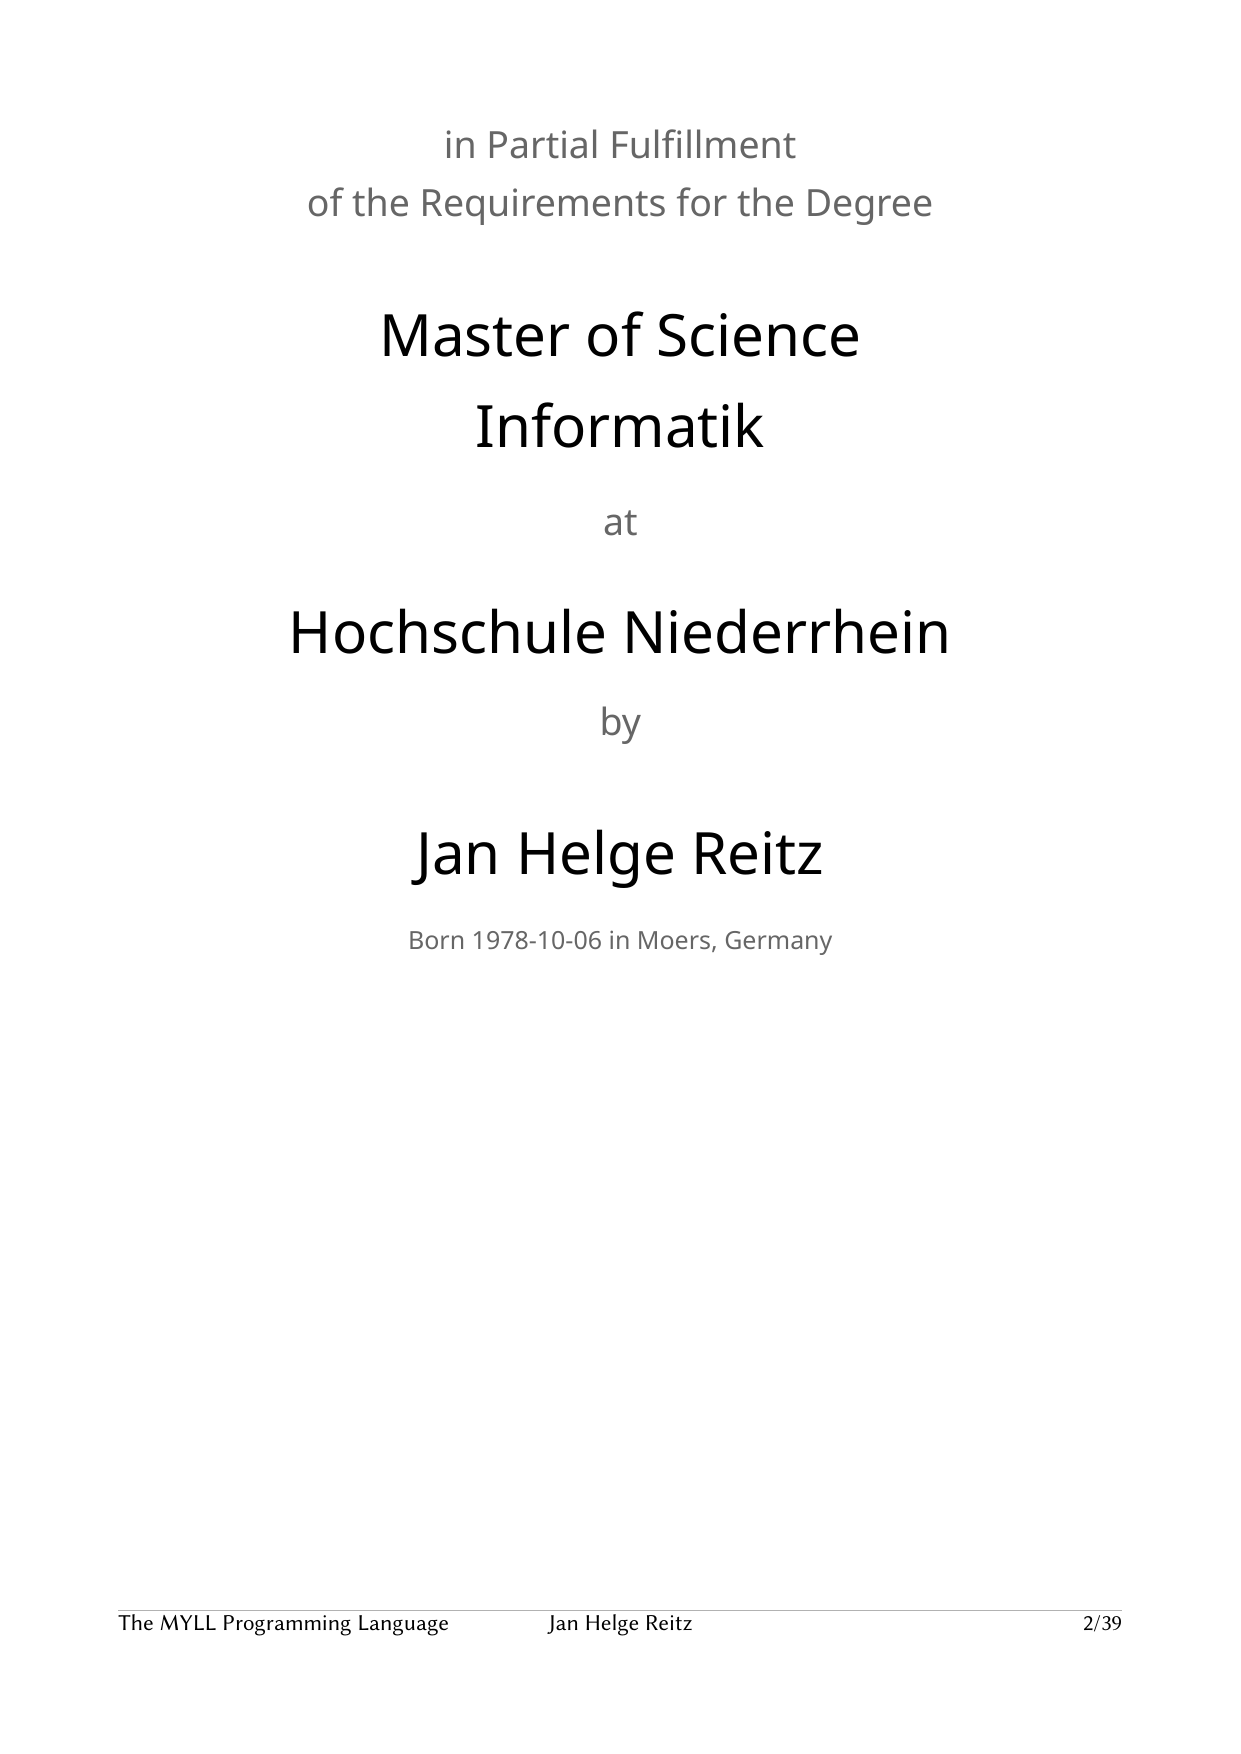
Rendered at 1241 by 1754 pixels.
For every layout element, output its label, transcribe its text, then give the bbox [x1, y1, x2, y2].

subtitle by [118, 695, 1122, 746]
subtitle at [118, 495, 1122, 546]
title Hochschule Niederrhein [118, 591, 1122, 671]
subtitle in Partial Fulfillment of the Requirements for the Degree [118, 118, 1122, 228]
subtitle Born 1978-10-06 in Moers, Germany [118, 922, 1122, 956]
title Jan Helge Reitz [118, 812, 1122, 892]
title Master of Science Informatik [118, 294, 1122, 464]
